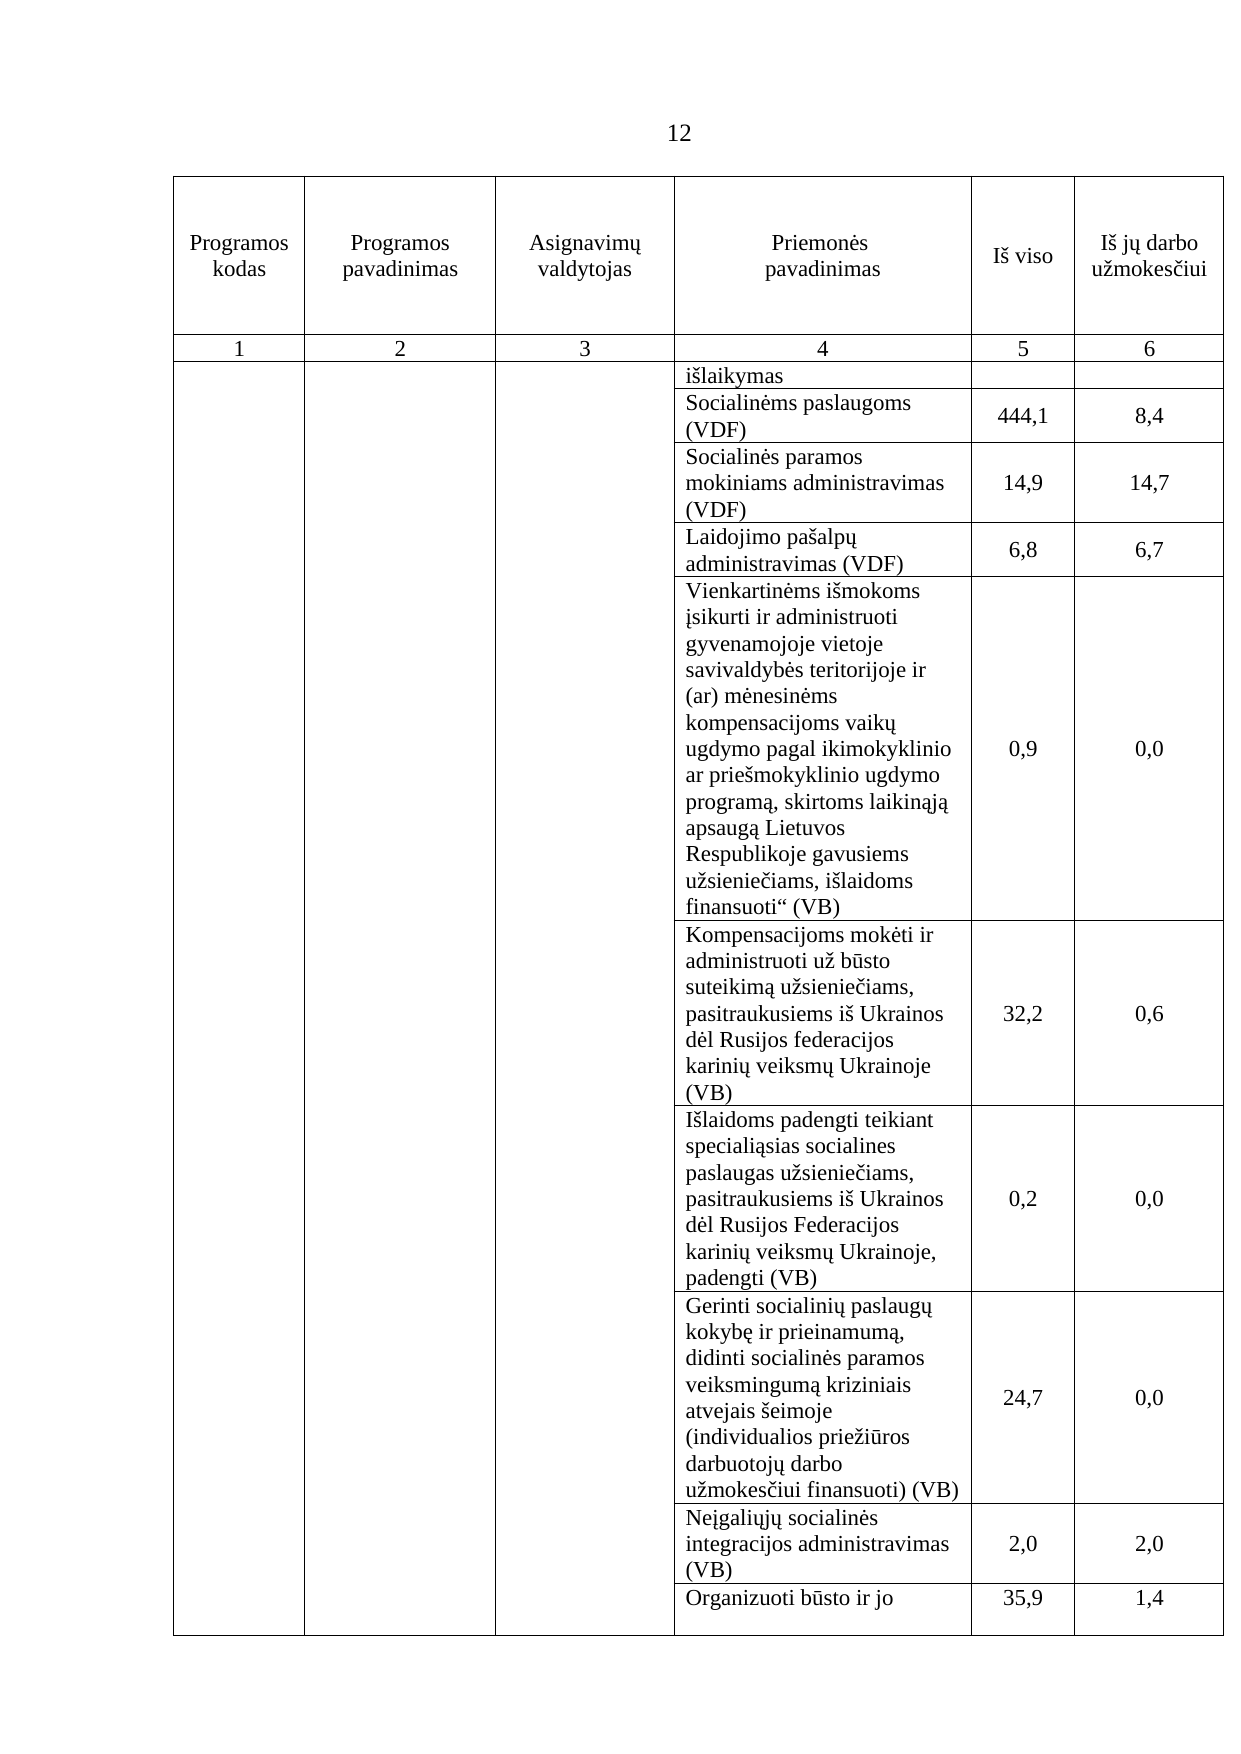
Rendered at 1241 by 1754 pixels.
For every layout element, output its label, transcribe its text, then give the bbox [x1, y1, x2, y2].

table_cell 5 [972, 335, 1074, 361]
table_cell išlaikymas [675, 362, 971, 388]
table_cell 0,0 [1075, 577, 1223, 919]
table_header Programos kodas [174, 177, 304, 333]
table_header Iš jų darbo užmokesčiui [1075, 177, 1223, 333]
table_header Priemonės pavadinimas [675, 177, 971, 333]
table_cell Socialinėms paslaugoms (VDF) [675, 389, 971, 442]
table_cell [972, 362, 1074, 388]
table_header Asignavimų valdytojas [496, 177, 674, 333]
table_cell 3 [496, 335, 674, 361]
table_cell Laidojimo pašalpų administravimas (VDF) [675, 523, 971, 576]
table_cell [496, 362, 674, 1635]
table_cell 35,9 [972, 1584, 1074, 1635]
table_cell 1,4 [1075, 1584, 1223, 1635]
table_cell 1 [174, 335, 304, 361]
table_cell [1075, 362, 1223, 388]
table_cell 2 [305, 335, 495, 361]
table_cell 4 [675, 335, 971, 361]
table_cell Vienkartinėms išmokoms įsikurti ir administruoti gyvenamojoje vietoje savivaldybės teritorijoje ir (ar) mėnesinėms kompensacijoms vaikų ugdymo pagal ikimokyklinio ar priešmokyklinio ugdymo programą, skirtoms laikinąją apsaugą Lietuvos Respublikoje gavusiems užsieniečiams, išlaidoms finansuoti“ (VB) [675, 577, 971, 919]
table_cell [174, 362, 304, 1635]
table_cell Organizuoti būsto ir jo [675, 1584, 971, 1635]
table_cell 8,4 [1075, 389, 1223, 442]
table_cell Kompensacijoms mokėti ir administruoti už būsto suteikimą užsieniečiams, pasitraukusiems iš Ukrainos dėl Rusijos federacijos karinių veiksmų Ukrainoje (VB) [675, 921, 971, 1105]
table_cell 2,0 [1075, 1504, 1223, 1583]
table_cell Gerinti socialinių paslaugų kokybę ir prieinamumą, didinti socialinės paramos veiksmingumą kriziniais atvejais šeimoje (individualios priežiūros darbuotojų darbo užmokesčiui finansuoti) (VB) [675, 1292, 971, 1502]
table_cell [305, 362, 495, 1635]
table_cell 0,2 [972, 1106, 1074, 1291]
table_cell 0,0 [1075, 1106, 1223, 1291]
table_cell Neįgaliųjų socialinės integracijos administravimas (VB) [675, 1504, 971, 1583]
table_cell 24,7 [972, 1292, 1074, 1502]
table_cell 6 [1075, 335, 1223, 361]
table_cell 14,7 [1075, 443, 1223, 522]
table_cell 6,8 [972, 523, 1074, 576]
table_cell 14,9 [972, 443, 1074, 522]
table_cell 0,6 [1075, 921, 1223, 1105]
table_header Iš viso [972, 177, 1074, 333]
table_cell 32,2 [972, 921, 1074, 1105]
table_cell 6,7 [1075, 523, 1223, 576]
table_cell 0,0 [1075, 1292, 1223, 1502]
table_cell Socialinės paramos mokiniams administravimas (VDF) [675, 443, 971, 522]
table_header Programos pavadinimas [305, 177, 495, 333]
table_cell 2,0 [972, 1504, 1074, 1583]
table_cell Išlaidoms padengti teikiant specialiąsias socialines paslaugas užsieniečiams, pasitraukusiems iš Ukrainos dėl Rusijos Federacijos karinių veiksmų Ukrainoje, padengti (VB) [675, 1106, 971, 1291]
table_cell 0,9 [972, 577, 1074, 919]
table_cell 444,1 [972, 389, 1074, 442]
